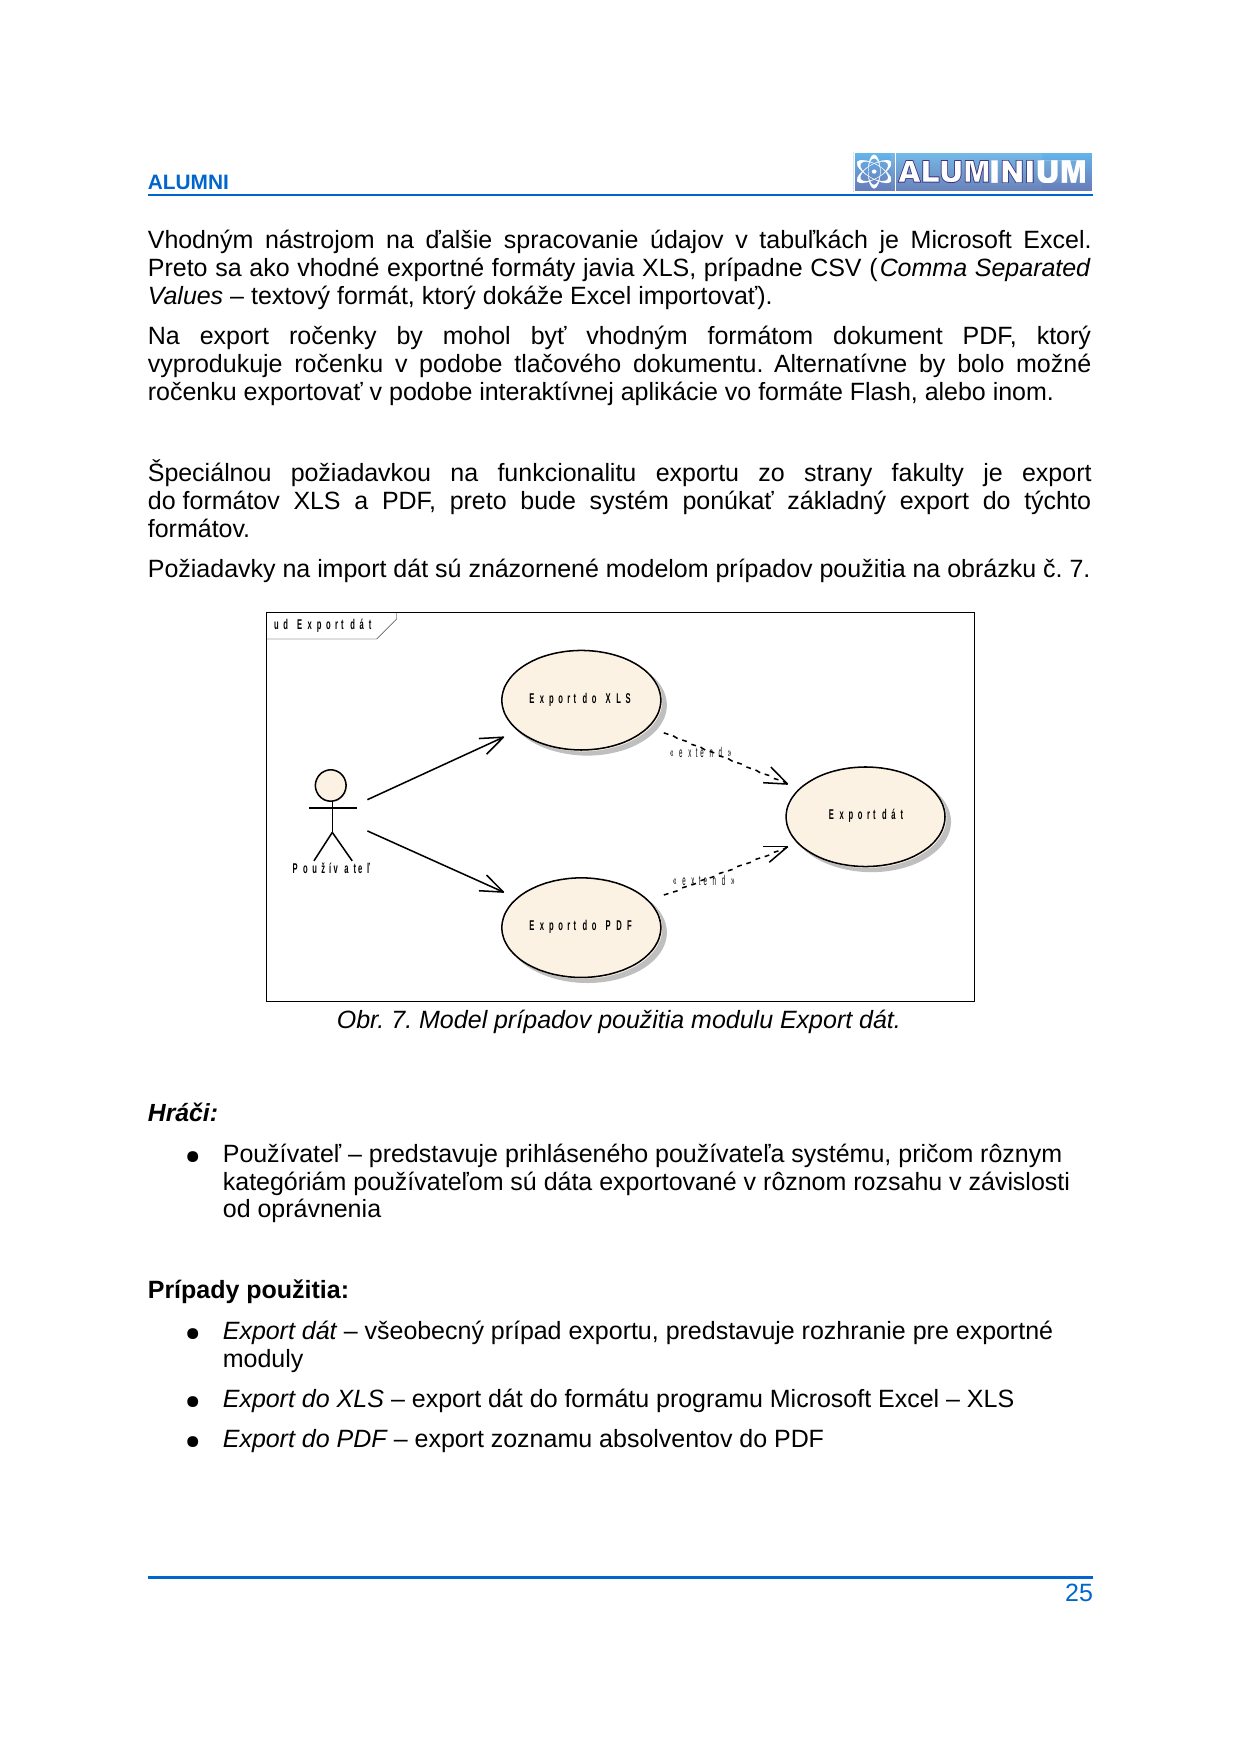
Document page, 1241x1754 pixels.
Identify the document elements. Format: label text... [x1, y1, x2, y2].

list Používateľ – predstavuje prihláseného používateľa systému, pričom rôznym kategóriám používateľom sú dáta exportované v rôznom rozsahu v závislosti od oprávnenia [185, 1139, 1093, 1223]
subtitle Hráči: [148, 1099, 1093, 1127]
list Export do XLS – export dát do formátu programu Microsoft Excel – XLS [185, 1385, 1093, 1413]
list Export dát – všeobecný prípad exportu, predstavuje rozhranie pre exportné moduly [185, 1316, 1093, 1372]
text Špeciálnou požiadavkou na funkcionalitu exportu zo strany fakulty je export do formátov XLS a PDF, preto bude systém ponúkať základný export do týchto formátov. [148, 458, 1093, 542]
text Na export ročenky by mohol byť vhodným formátom dokument PDF, ktorý vyprodukuje ročenku v podobe tlačového dokumentu. Alternatívne by bolo možné ročenku exportovať v podobe interaktívnej aplikácie vo formáte Flash, alebo inom. [148, 322, 1093, 406]
text Obr. 7. Model prípadov použitia modulu Export dát. [262, 608, 978, 1034]
text Prípady použitia: [148, 1276, 1093, 1304]
text Požiadavky na import dát sú znázornené modelom prípadov použitia na obrázku č. 7. [148, 555, 1093, 583]
text Vhodným nástrojom na ďalšie spracovanie údajov v tabuľkách je Microsoft Excel. Preto sa ako vhodné exportné formáty javia XLS, prípadne CSV (Comma Separated Values – textový formát, ktorý dokáže Excel importovať). [148, 226, 1093, 309]
list Export do PDF – export zoznamu absolventov do PDF [185, 1425, 1093, 1453]
